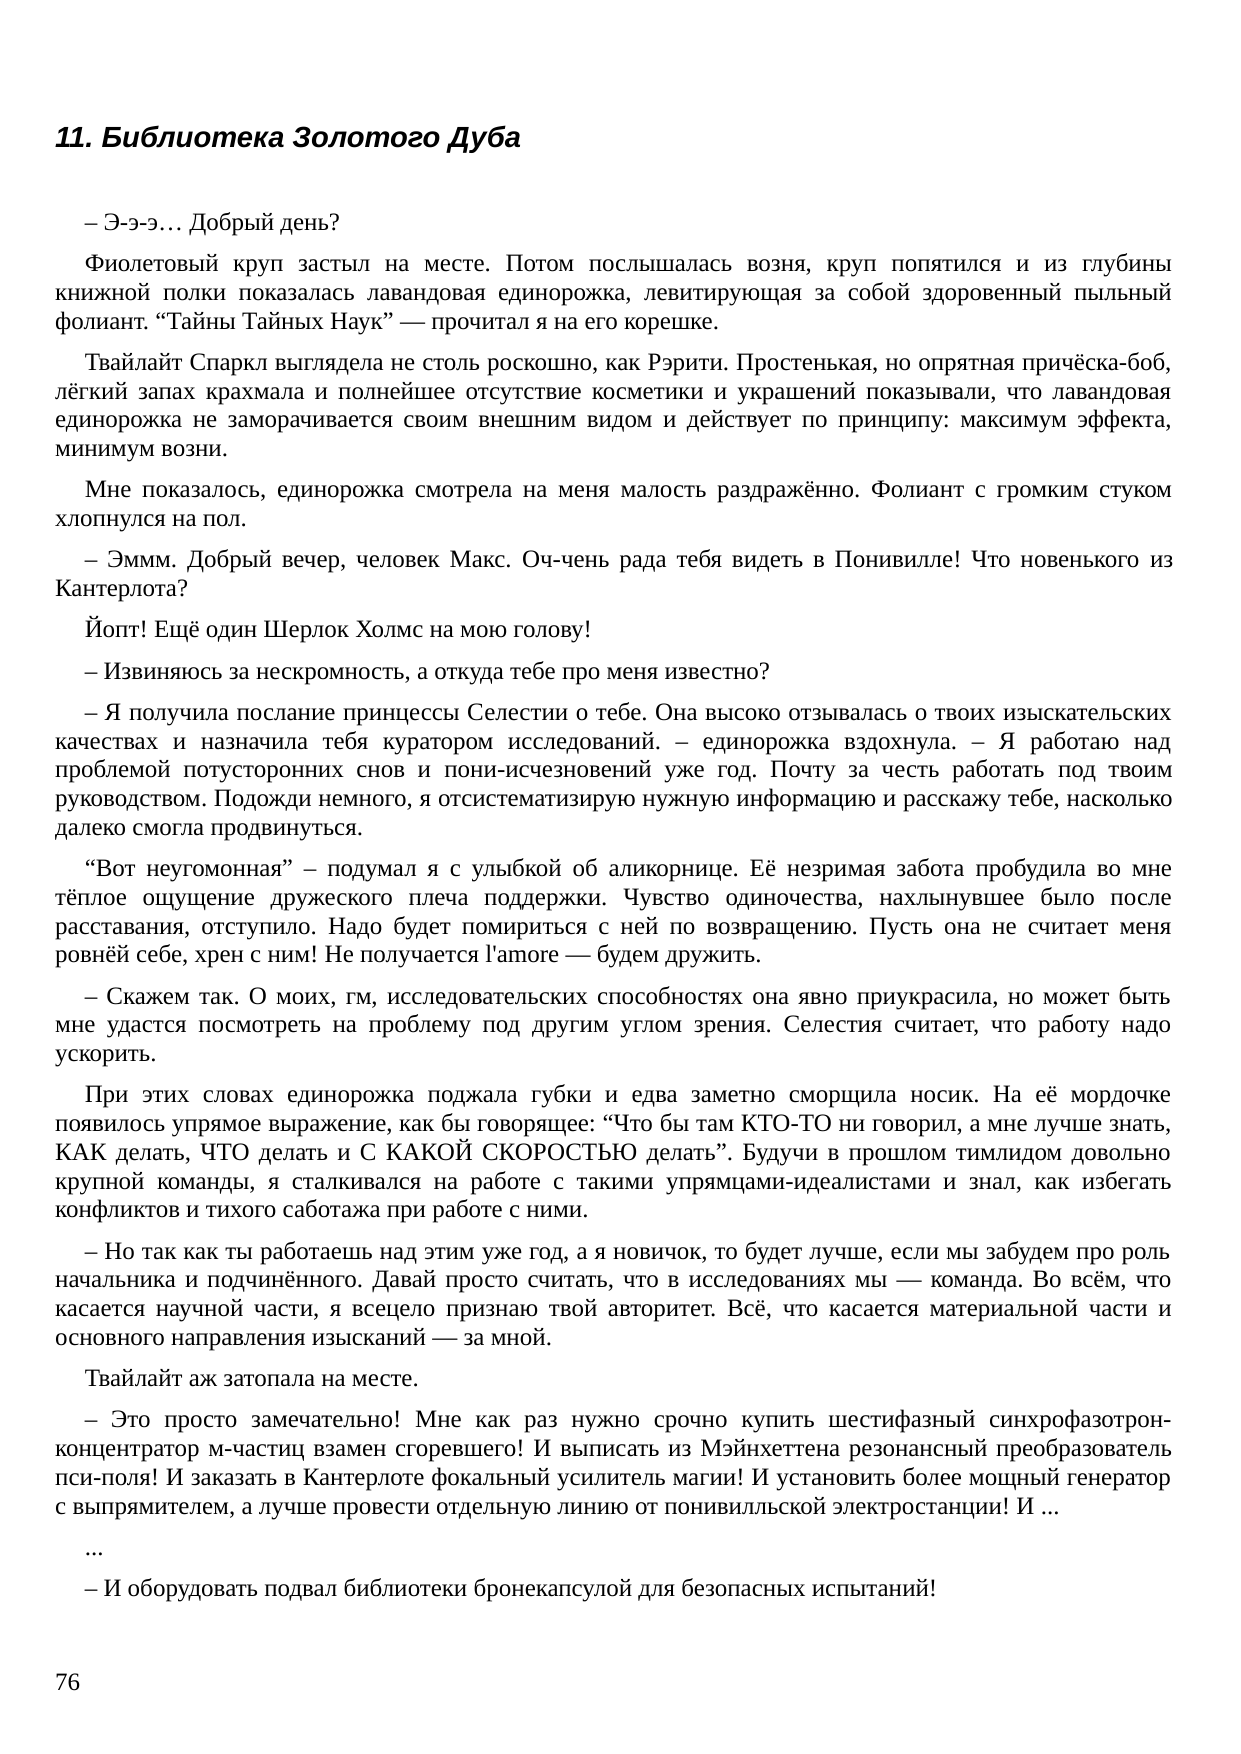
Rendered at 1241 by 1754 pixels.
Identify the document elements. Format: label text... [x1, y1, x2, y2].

text – И оборудовать подвал библиотеки бронекапсулой для безопасных испытаний! [55, 1573, 1173, 1602]
text – Э-э-э… Добрый день? [55, 207, 1173, 236]
text – Эммм. Добрый вечер, человек Макс. Оч-чень рада тебя видеть в Понивилле! Что новенького из Кантерлота? [55, 544, 1173, 602]
text – Но так как ты работаешь над этим уже год, а я новичок, то будет лучше, если мы забудем про роль начальника и подчинённого. Давай просто считать, что в исследованиях мы — команда. Во всём, что касается научной части, я всецело признаю твой авторитет. Всё, что касается материальной части и основного направления изысканий — за мной. [55, 1236, 1173, 1351]
text Твайлайт Спаркл выглядела не столь роскошно, как Рэрити. Простенькая, но опрятная причёска-боб, лёгкий запах крахмала и полнейшее отсутствие косметики и украшений показывали, что лавандовая единорожка не заморачивается своим внешним видом и действует по принципу: максимум эффекта, минимум возни. [55, 347, 1173, 462]
text – Я получила послание принцессы Селестии о тебе. Она высоко отзывалась о твоих изыскательских качествах и назначила тебя куратором исследований. – единорожка вздохнула. – Я работаю над проблемой потусторонних снов и пони-исчезновений уже год. Почту за честь работать под твоим руководством. Подожди немного, я отсистематизирую нужную информацию и расскажу тебе, насколько далеко смогла продвинуться. [55, 697, 1173, 841]
text Мне показалось, единорожка смотрела на меня малость раздражённо. Фолиант с громким стуком хлопнулся на пол. [55, 474, 1173, 532]
text Йопт! Ещё один Шерлок Холмс на мою голову! [55, 614, 1173, 643]
text Фиолетовый круп застыл на месте. Потом послышалась возня, круп попятился и из глубины книжной полки показалась лавандовая единорожка, левитирующая за собой здоровенный пыльный фолиант. “Тайны Тайных Наук” — прочитал я на его корешке. [55, 248, 1173, 334]
text – Это просто замечательно! Мне как раз нужно срочно купить шестифазный синхрофазотрон-концентратор м-частиц взамен сгоревшего! И выписать из Мэйнхеттена резонансный преобразователь пси-поля! И заказать в Кантерлоте фокальный усилитель магии! И установить более мощный генератор с выпрямителем, а лучше провести отдельную линию от понивилльской электростанции! И ... [55, 1404, 1173, 1519]
subtitle 11. Библиотека Золотого Дуба [55, 120, 1173, 153]
text “Вот неугомонная” – подумал я с улыбкой об аликорнице. Её незримая забота пробудила во мне тёплое ощущение дружеского плеча поддержки. Чувство одиночества, нахлынувшее было после расставания, отступило. Надо будет помириться с ней по возвращению. Пусть она не считает меня ровнёй себе, хрен с ним! Не получается l'amore — будем дружить. [55, 853, 1173, 968]
text При этих словах единорожка поджала губки и едва заметно сморщила носик. На её мордочке появилось упрямое выражение, как бы говорящее: “Что бы там КТО-ТО ни говорил, а мне лучше знать, КАК делать, ЧТО делать и С КАКОЙ СКОРОСТЬЮ делать”. Будучи в прошлом тимлидом довольно крупной команды, я сталкивался на работе с такими упрямцами-идеалистами и знал, как избегать конфликтов и тихого саботажа при работе с ними. [55, 1079, 1173, 1223]
text Твайлайт аж затопала на месте. [55, 1363, 1173, 1392]
text – Извиняюсь за нескромность, а откуда тебе про меня известно? [55, 656, 1173, 684]
text – Скажем так. О моих, гм, исследовательских способностях она явно приукрасила, но может быть мне удастся посмотреть на проблему под другим углом зрения. Селестия считает, что работу надо ускорить. [55, 981, 1173, 1067]
text ... [55, 1532, 1173, 1561]
